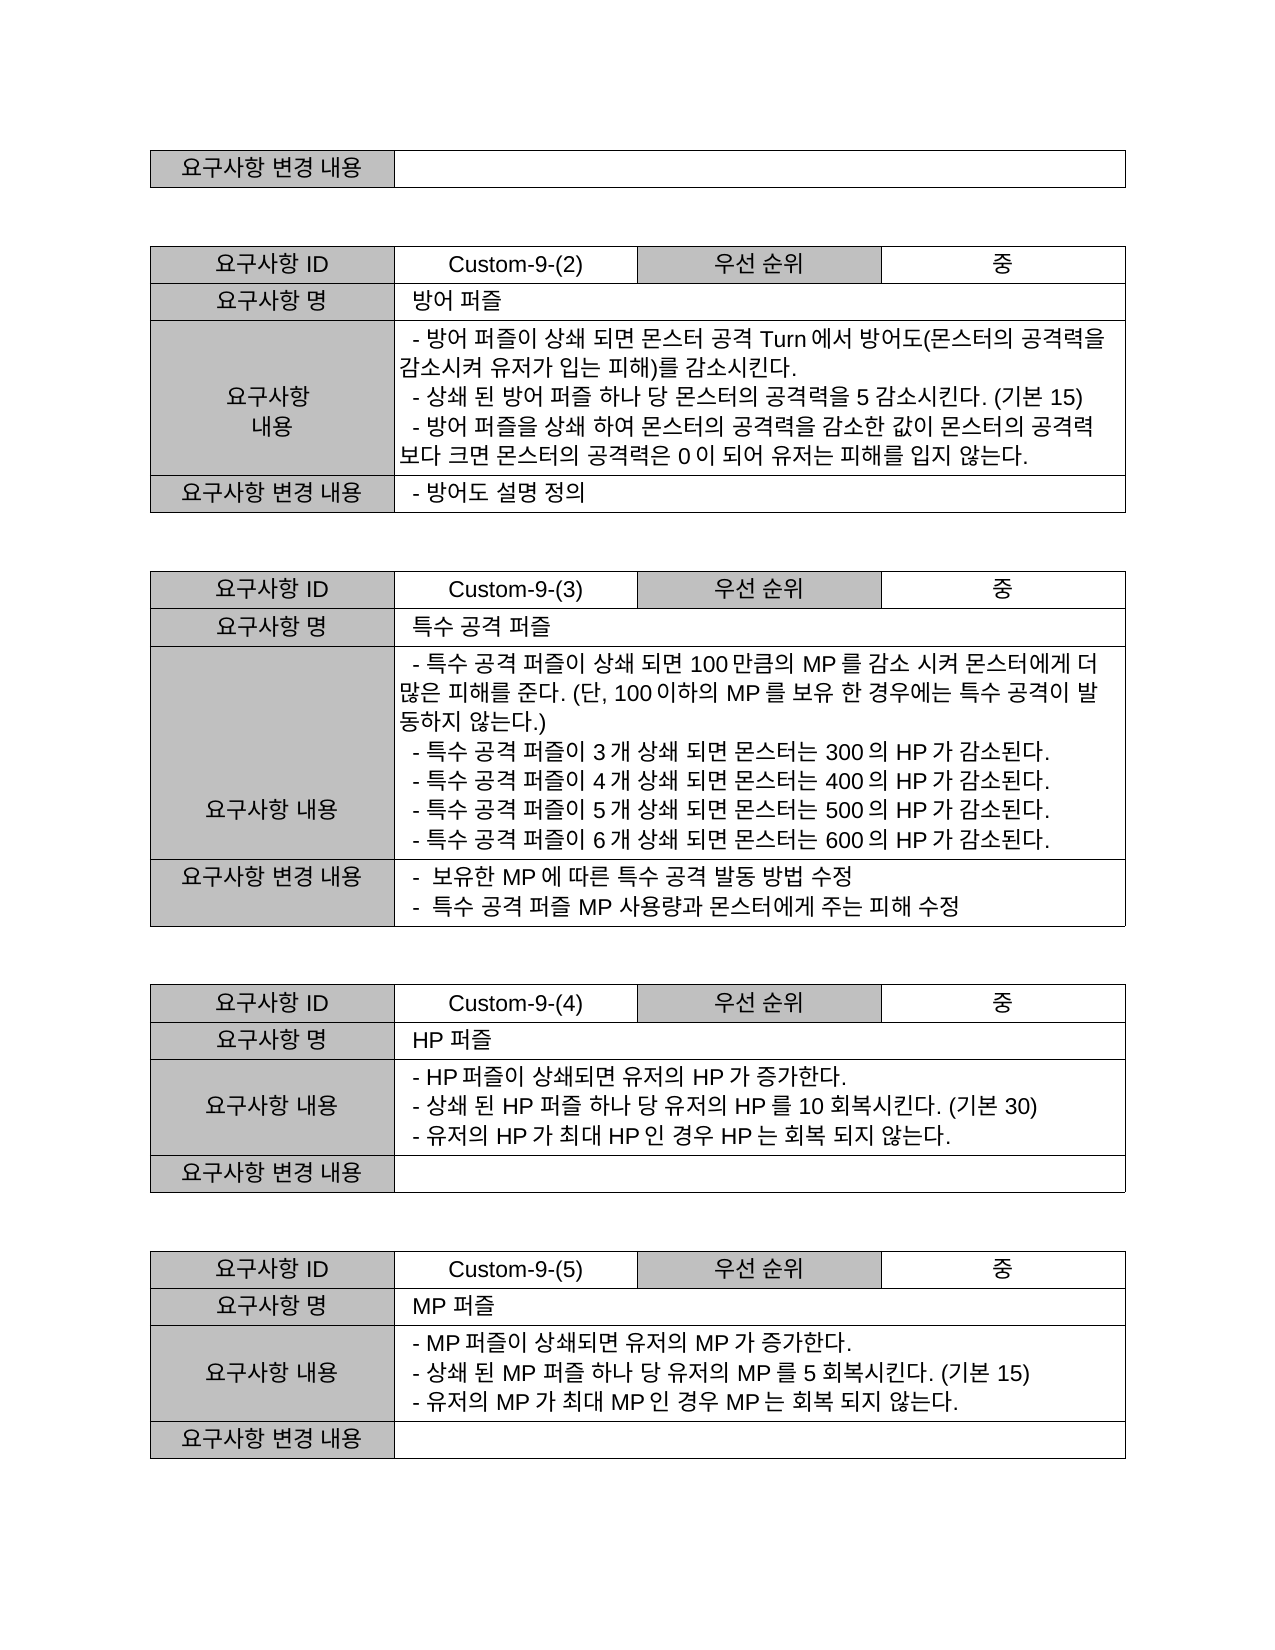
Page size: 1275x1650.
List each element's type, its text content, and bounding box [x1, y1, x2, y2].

table_cell 요구사항 변경 내용 [151, 1156, 394, 1192]
table_cell 요구사항 내용 [151, 1060, 394, 1155]
table_header Custom-9-(4) [395, 985, 637, 1022]
table_cell - 방어 퍼즐이 상쇄 되면 몬스터 공격 Turn에서 방어도(몬스터의 공격력을 감소시켜 유저가 입는 피해)를 감소시킨다. - 상쇄 된 방어 퍼즐 하나 당 몬스터의 공격력을 5 감소시킨다. (기본 15) - 방어 퍼즐을 상쇄 하여 몬스터의 공격력을 감소한 값이 몬스터의 공격력 보다 크면 몬스터의 공격력은 0이 되어 유저는 피해를 입지 않는다. [395, 321, 1125, 475]
table_cell - HP퍼즐이 상쇄되면 유저의 HP가 증가한다. - 상쇄 된 HP 퍼즐 하나 당 유저의 HP를 10 회복시킨다. (기본 30) - 유저의 HP가 최대 HP인 경우 HP는 회복 되지 않는다. [395, 1060, 1125, 1155]
table_cell 요구사항 변경 내용 [151, 860, 394, 926]
table_header 요구사항 ID [151, 1252, 394, 1288]
table_cell - 보유한 MP에 따른 특수 공격 발동 방법 수정 - 특수 공격 퍼즐 MP 사용량과 몬스터에게 주는 피해 수정 [395, 860, 1125, 926]
table_header Custom-9-(2) [395, 247, 637, 283]
table_header 우선 순위 [638, 985, 881, 1022]
table_cell [395, 151, 1125, 187]
table_cell 요구사항 내용 [151, 647, 394, 859]
table_cell - MP퍼즐이 상쇄되면 유저의 MP가 증가한다. - 상쇄 된 MP 퍼즐 하나 당 유저의 MP를 5 회복시킨다. (기본 15) - 유저의 MP가 최대 MP인 경우 MP는 회복 되지 않는다. [395, 1326, 1125, 1421]
table_cell 요구사항 명 [151, 1023, 394, 1059]
table_cell 요구사항 변경 내용 [151, 476, 394, 512]
table_cell 요구사항 명 [151, 284, 394, 320]
table_cell 요구사항 내용 [151, 321, 394, 475]
table_cell - 특수 공격 퍼즐이 상쇄 되면 100만큼의 MP를 감소 시켜 몬스터에게 더 많은 피해를 준다. (단, 100이하의 MP를 보유 한 경우에는 특수 공격이 발동하지 않는다.) - 특수 공격 퍼즐이 3개 상쇄 되면 몬스터는 300의 HP가 감소된다. - 특수 공격 퍼즐이 4개 상쇄 되면 몬스터는 400의 HP가 감소된다. - 특수 공격 퍼즐이 5개 상쇄 되면 몬스터는 500의 HP가 감소된다. - 특수 공격 퍼즐이 6개 상쇄 되면 몬스터는 600의 HP가 감소된다. [395, 647, 1125, 859]
table_cell [395, 1422, 1125, 1458]
table_header 우선 순위 [638, 572, 881, 608]
table_cell 요구사항 내용 [151, 1326, 394, 1421]
table_cell - 방어도 설명 정의 [395, 476, 1125, 512]
table_cell 방어 퍼즐 [395, 284, 1125, 320]
table_cell MP 퍼즐 [395, 1289, 1125, 1325]
table_cell 요구사항 변경 내용 [151, 151, 394, 187]
table_cell 특수 공격 퍼즐 [395, 609, 1125, 646]
table_header Custom-9-(3) [395, 572, 637, 608]
table_cell [395, 1156, 1125, 1192]
table_cell 요구사항 변경 내용 [151, 1422, 394, 1458]
table_header 중 [882, 985, 1125, 1022]
table_header 우선 순위 [638, 247, 881, 283]
table_header 요구사항 ID [151, 247, 394, 283]
table_cell HP 퍼즐 [395, 1023, 1125, 1059]
table_header 요구사항 ID [151, 985, 394, 1022]
table_header 요구사항 ID [151, 572, 394, 608]
table_cell 요구사항 명 [151, 1289, 394, 1325]
table_header 우선 순위 [638, 1252, 881, 1288]
table_header 중 [882, 572, 1125, 608]
table_cell 요구사항 명 [151, 609, 394, 646]
table_header 중 [882, 1252, 1125, 1288]
table_header 중 [882, 247, 1125, 283]
table_header Custom-9-(5) [395, 1252, 637, 1288]
